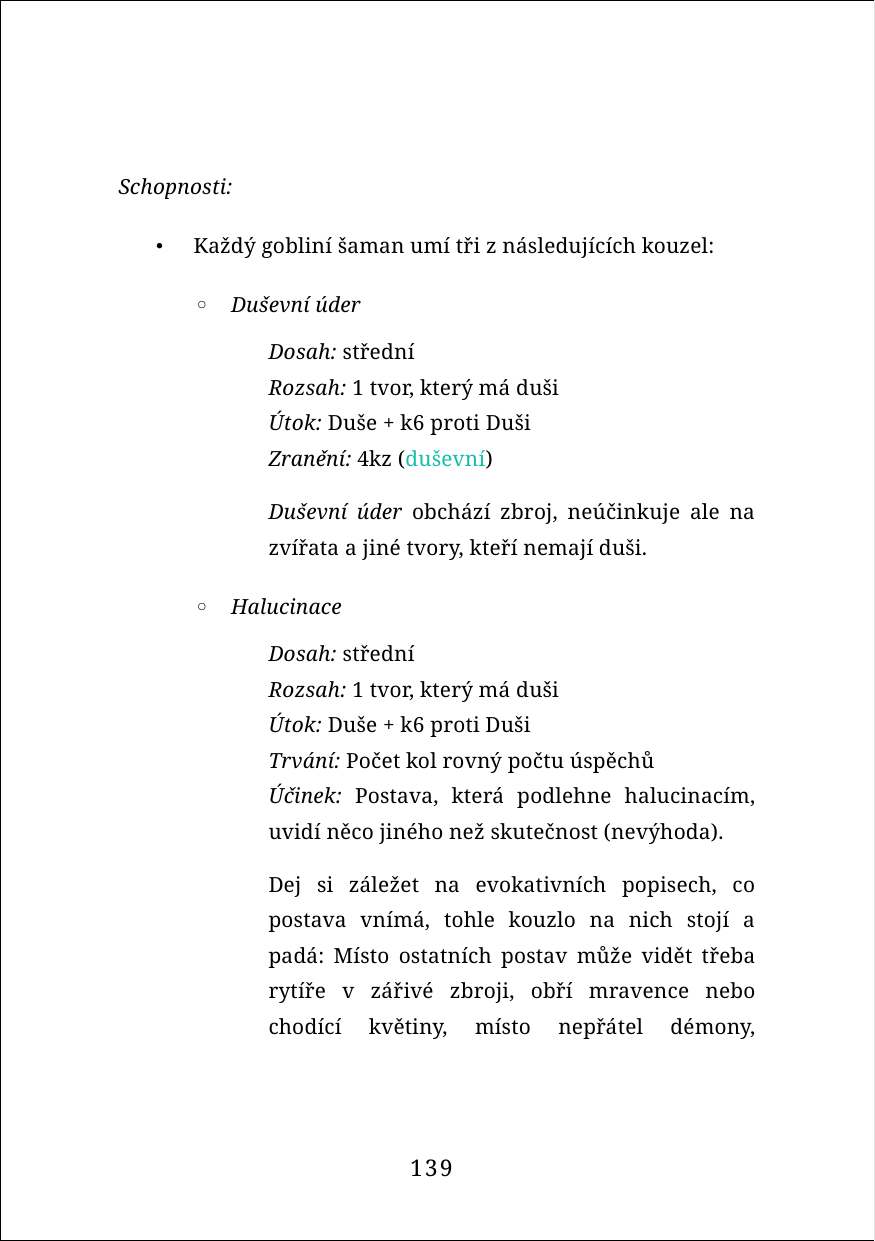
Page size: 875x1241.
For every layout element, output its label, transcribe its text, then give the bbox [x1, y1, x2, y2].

list Každý gobliní šaman umí tři z následujících kouzel: [156, 231, 756, 259]
list Dej si záležet na evokativních popisech, co postava vnímá, tohle kouzlo na nich stojí a padá: Místo ostatních postav může vidět třeba rytíře v zářivé zbroji, obří mravence nebo chodící květiny, místo nepřátel démony, [231, 870, 756, 1041]
list Duševní úder [193, 290, 756, 318]
list Halucinace [193, 592, 756, 620]
list Duševní úder obchází zbroj, neúčinkuje ale na zvířata a jiné tvory, kteří nemají duši. [231, 497, 756, 561]
text Schopnosti: [118, 172, 756, 200]
list Dosah: střední Rozsah: 1 tvor, který má duši Útok: Duše + k6 proti Duši Trvání: Počet kol rovný počtu úspěchů Účinek: Postava, která podlehne halucinacím, uvidí něco jiného než skutečnost (nevýhoda). [231, 639, 756, 845]
list Dosah: střední Rozsah: 1 tvor, který má duši Útok: Duše + k6 proti Duši Zranění: 4kz (duševní) [231, 337, 756, 472]
